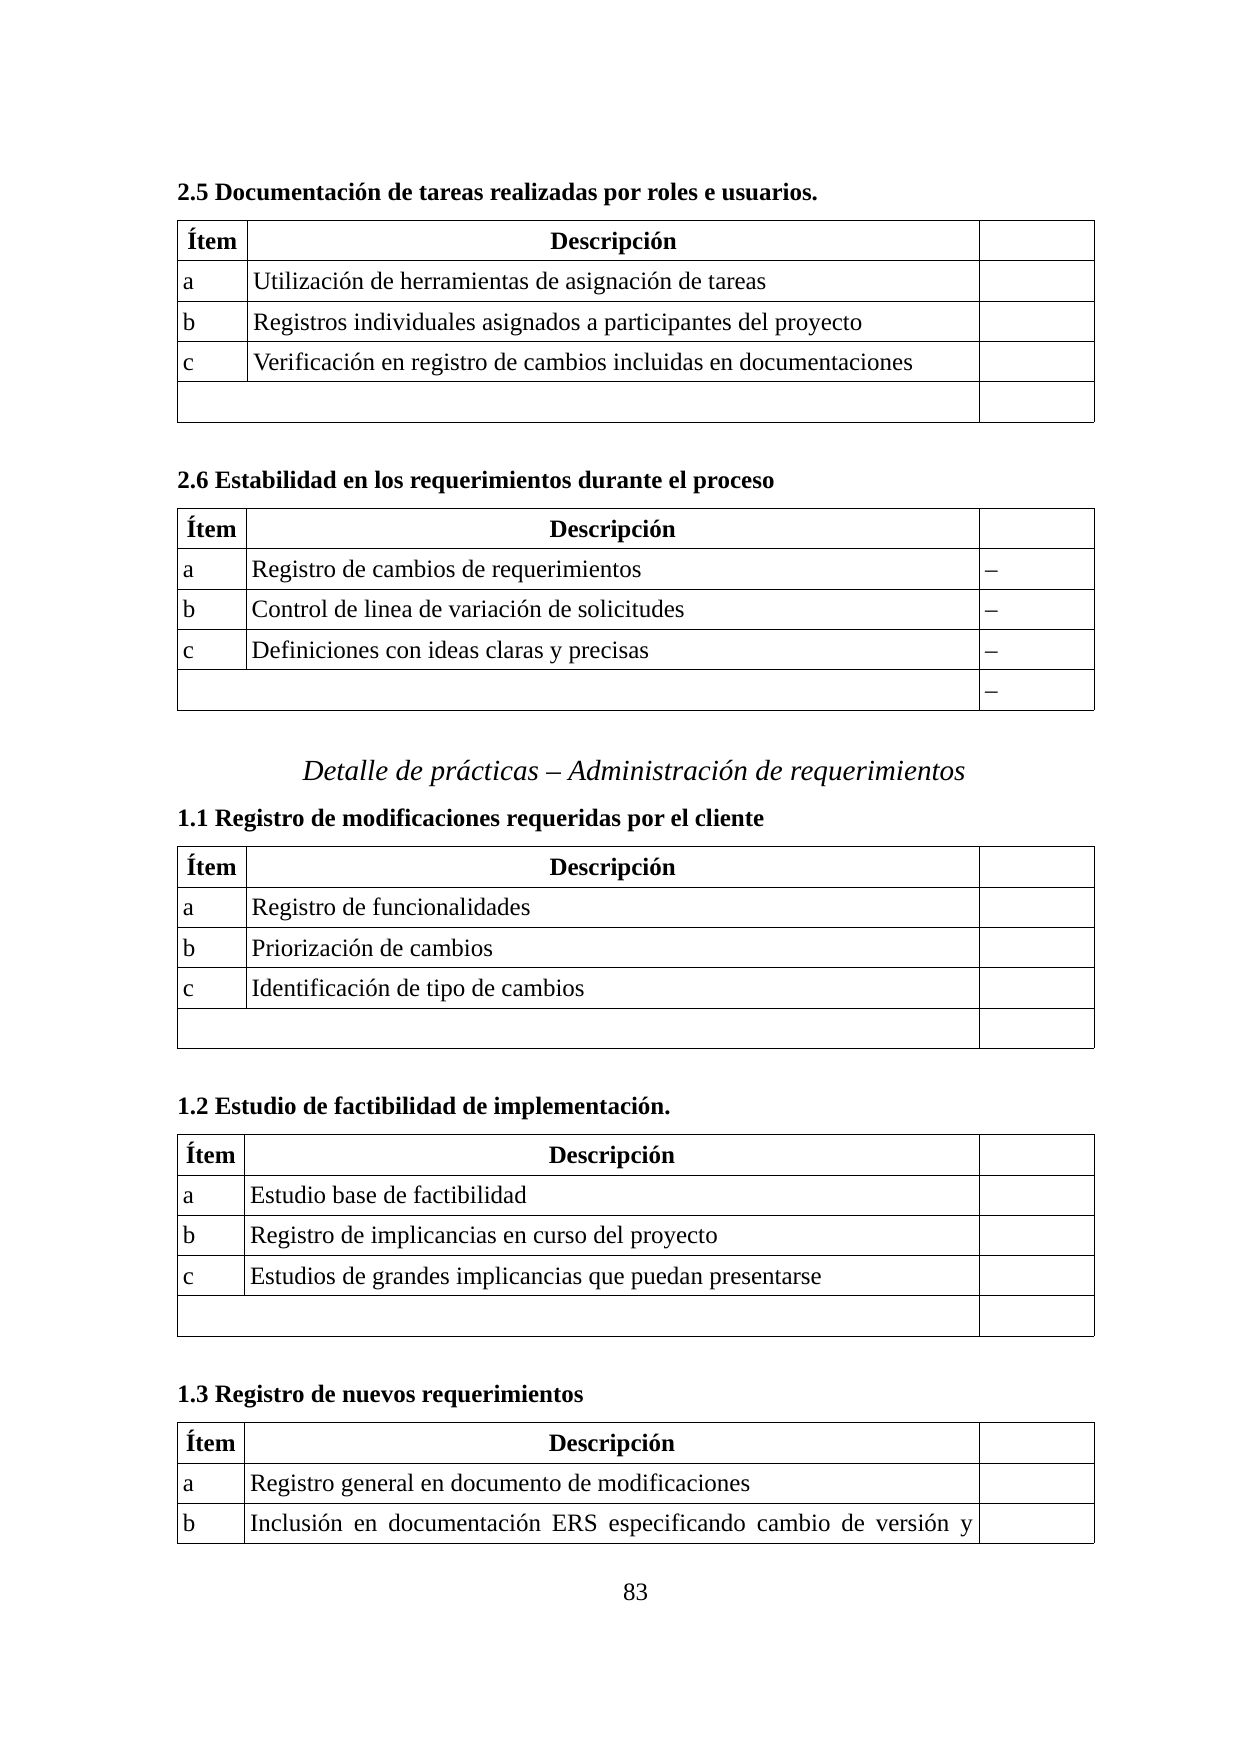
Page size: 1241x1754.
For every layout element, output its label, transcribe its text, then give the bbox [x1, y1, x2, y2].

text 1.3 Registro de nuevos requerimientos [177, 1379, 1093, 1408]
table_cell [980, 1009, 1094, 1048]
table_cell a [178, 261, 247, 301]
table_cell a [178, 1176, 244, 1215]
table_cell b [178, 302, 247, 341]
text Detalle de prácticas – Administración de requerimientos [177, 753, 1093, 786]
table_cell Registro de cambios de requerimientos [247, 549, 979, 589]
table_cell [980, 342, 1094, 381]
table_cell [178, 1009, 979, 1048]
table_cell Priorización de cambios [247, 928, 979, 967]
table_header Descripción [247, 847, 979, 887]
table_header [980, 847, 1094, 887]
table_cell b [178, 1216, 244, 1255]
table_cell – [980, 630, 1094, 669]
table_cell a [178, 1464, 244, 1503]
table_cell Registro de funcionalidades [247, 888, 979, 927]
table_cell Estudio base de factibilidad [245, 1176, 979, 1215]
table_cell c [178, 1256, 244, 1295]
table_cell a [178, 549, 246, 589]
text 1.1 Registro de modificaciones requeridas por el cliente [177, 803, 1093, 832]
table_cell Verificación en registro de cambios incluidas en documentaciones [248, 342, 979, 381]
table_header Descripción [247, 509, 979, 548]
table_header [980, 221, 1094, 260]
table_cell [980, 968, 1094, 1007]
table_cell Identificación de tipo de cambios [247, 968, 979, 1007]
table_cell [980, 1176, 1094, 1215]
table_cell [980, 1464, 1094, 1503]
table_cell Registro de implicancias en curso del proyecto [245, 1216, 979, 1255]
table_cell Registro general en documento de modificaciones [245, 1464, 979, 1503]
table_cell Inclusión en documentación ERS especificando cambio de versión y [245, 1504, 979, 1543]
table_cell [178, 382, 979, 422]
table_cell – [980, 670, 1094, 709]
text 2.6 Estabilidad en los requerimientos durante el proceso [177, 465, 1093, 494]
table_cell [980, 302, 1094, 341]
table_cell b [178, 928, 246, 967]
table_cell b [178, 1504, 244, 1543]
text 1.2 Estudio de factibilidad de implementación. [177, 1091, 1093, 1120]
table_header Descripción [245, 1135, 979, 1174]
text 2.5 Documentación de tareas realizadas por roles e usuarios. [177, 177, 1093, 206]
table_header Descripción [248, 221, 979, 260]
table_cell c [178, 342, 247, 381]
table_cell [980, 888, 1094, 927]
table_cell Registros individuales asignados a participantes del proyecto [248, 302, 979, 341]
table_cell – [980, 549, 1094, 589]
table_cell [980, 928, 1094, 967]
table_cell [980, 261, 1094, 301]
table_cell Estudios de grandes implicancias que puedan presentarse [245, 1256, 979, 1295]
table_header Descripción [245, 1423, 979, 1462]
table_cell Utilización de herramientas de asignación de tareas [248, 261, 979, 301]
table_cell – [980, 590, 1094, 629]
table_header [980, 1135, 1094, 1174]
table_cell [980, 1296, 1094, 1336]
table_cell a [178, 888, 246, 927]
table_header Ítem [178, 221, 247, 260]
table_header Ítem [178, 509, 246, 548]
table_cell [980, 1256, 1094, 1295]
table_cell [980, 1504, 1094, 1543]
table_cell [980, 1216, 1094, 1255]
table_header Ítem [178, 1423, 244, 1462]
table_cell b [178, 590, 246, 629]
table_cell Definiciones con ideas claras y precisas [247, 630, 979, 669]
table_cell [178, 670, 979, 709]
table_header Ítem [178, 847, 246, 887]
table_cell c [178, 630, 246, 669]
table_cell c [178, 968, 246, 1007]
table_cell [980, 382, 1094, 422]
table_header [980, 509, 1094, 548]
table_header Ítem [178, 1135, 244, 1174]
table_header [980, 1423, 1094, 1462]
table_cell [178, 1296, 979, 1336]
table_cell Control de linea de variación de solicitudes [247, 590, 979, 629]
